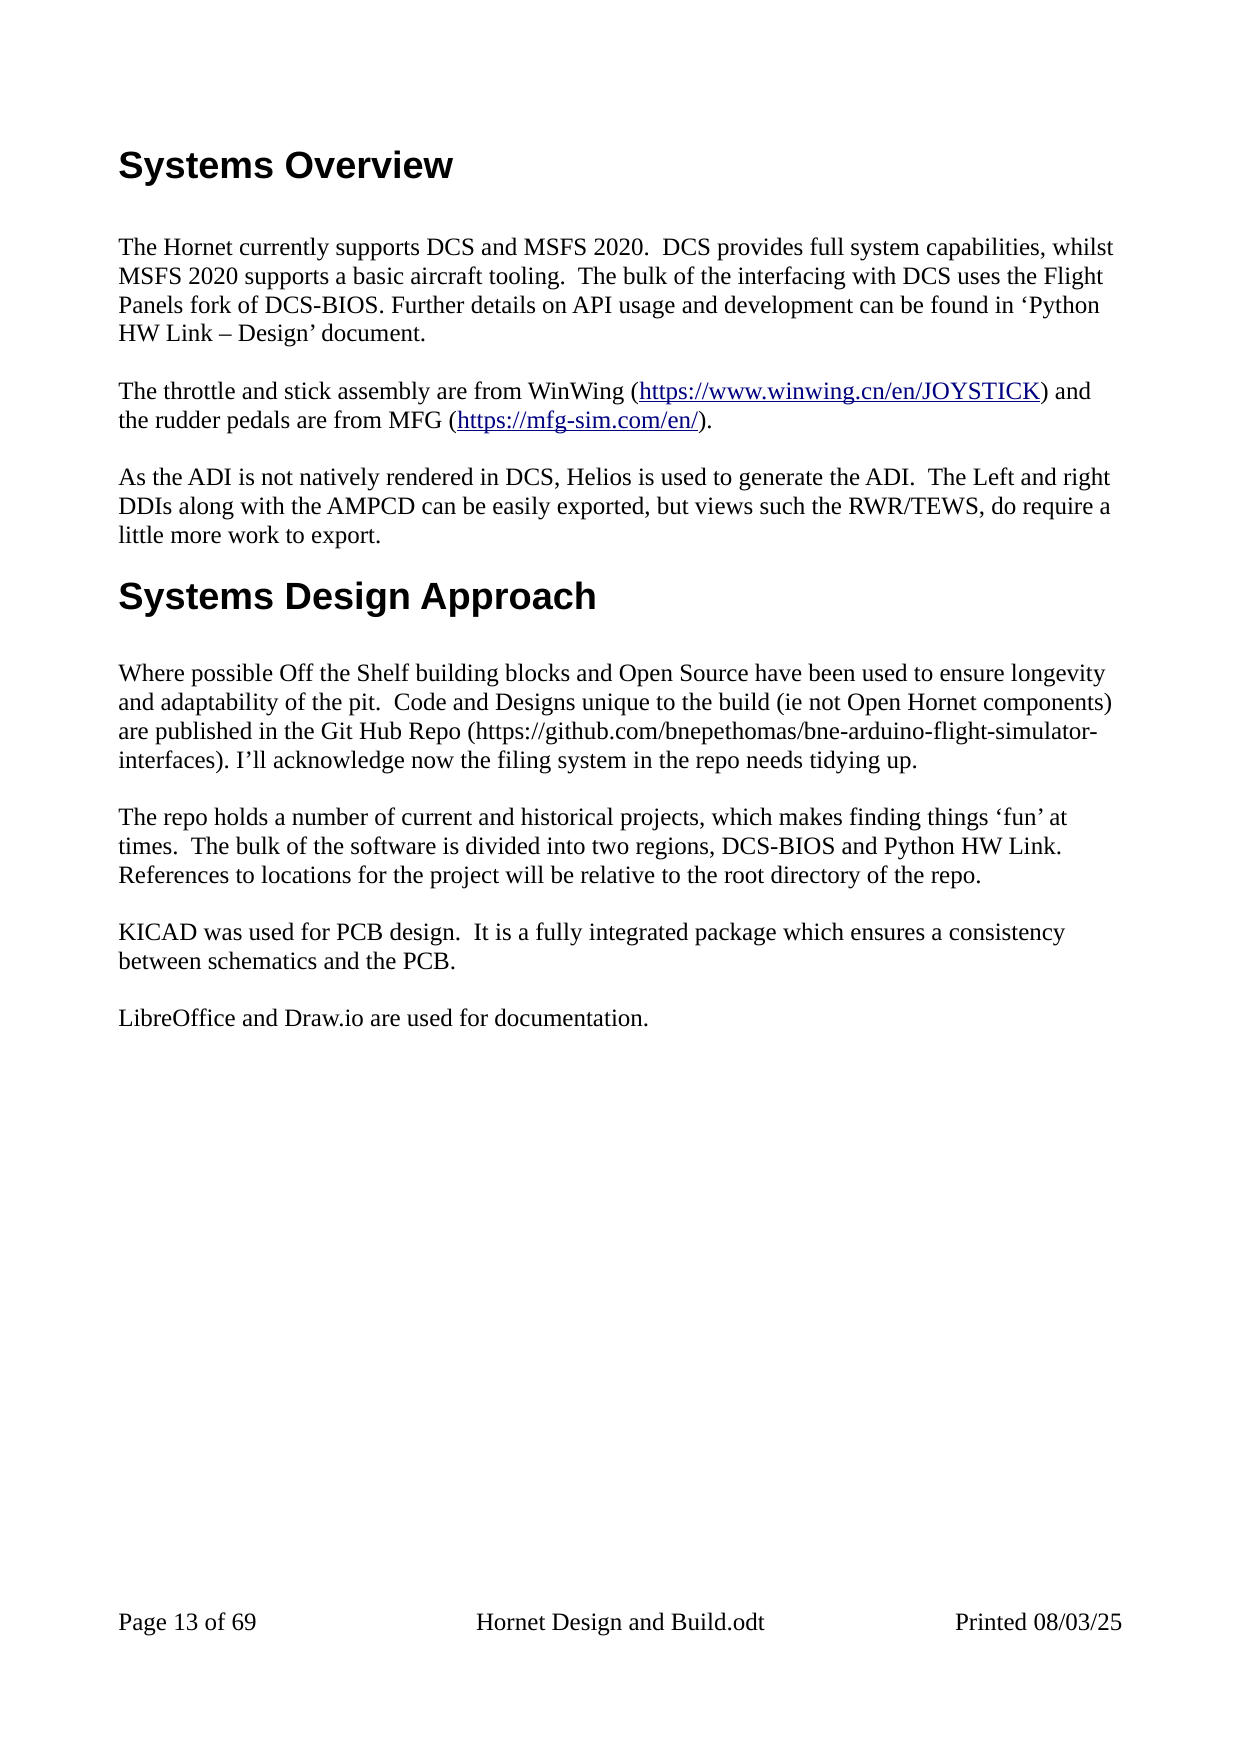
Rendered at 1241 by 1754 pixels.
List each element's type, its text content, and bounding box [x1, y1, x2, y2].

text Where possible Off the Shelf building blocks and Open Source have been used to ensure longevity and adaptability of the pit. Code and Designs unique to the build (ie not Open Hornet components) are published in the Git Hub Repo (https://github.com/bnepethomas/bne-arduino-flight-simulator-interfaces). I’ll acknowledge now the filing system in the repo needs tidying up. [118, 658, 1122, 773]
subtitle Systems Design Approach [118, 573, 1122, 617]
text The throttle and stick assembly are from WinWing (https://www.winwing.cn/en/JOYSTICK) and the rudder pedals are from MFG (https://mfg-sim.com/en/). [118, 376, 1122, 433]
subtitle Systems Overview [118, 143, 1122, 187]
text The Hornet currently supports DCS and MSFS 2020. DCS provides full system capabilities, whilst MSFS 2020 supports a basic aircraft tooling. The bulk of the interfacing with DCS uses the Flight Panels fork of DCS-BIOS. Further details on API usage and development can be found in ‘Python HW Link – Design’ document. [118, 232, 1122, 347]
text The repo holds a number of current and historical projects, which makes finding things ‘fun’ at times. The bulk of the software is divided into two regions, DCS-BIOS and Python HW Link. References to locations for the project will be relative to the root directory of the repo. [118, 802, 1122, 888]
text LibreOffice and Draw.io are used for documentation. [118, 1003, 1122, 1032]
text As the ADI is not natively rendered in DCS, Helios is used to generate the ADI. The Left and right DDIs along with the AMPCD can be easily exported, but views such the RWR/TEWS, do require a little more work to export. [118, 462, 1122, 548]
text KICAD was used for PCB design. It is a fully integrated package which ensures a consistency between schematics and the PCB. [118, 917, 1122, 975]
